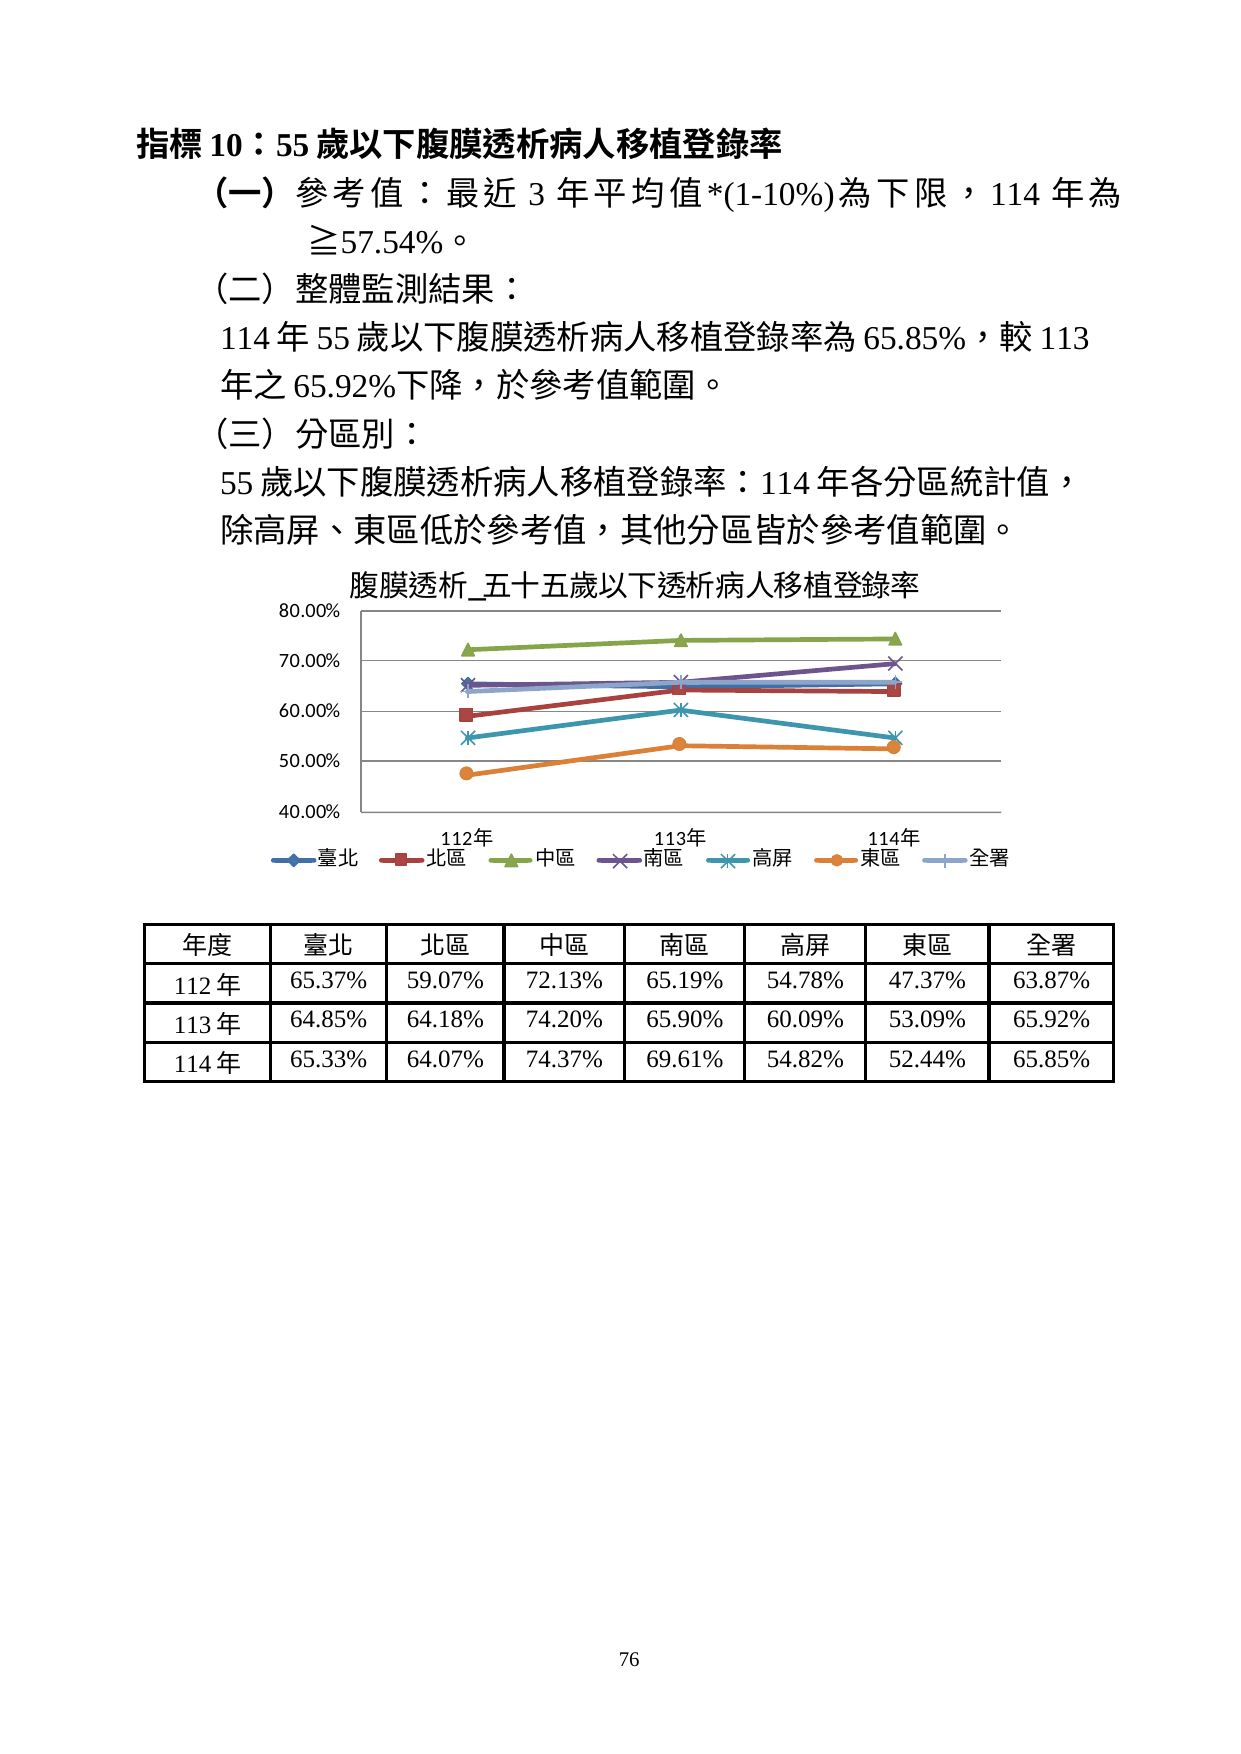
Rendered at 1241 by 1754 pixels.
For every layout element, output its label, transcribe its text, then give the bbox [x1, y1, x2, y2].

table_cell 65.90% [626, 1005, 743, 1041]
table_cell 53.09% [867, 1005, 987, 1041]
list 參考值：最近3年平均值*(1-10%)為下限，114年為≧57.54%。 [195, 166, 1122, 263]
table_header 北區 [388, 926, 502, 962]
table_cell 64.85% [272, 1005, 385, 1041]
table_cell 113年 [146, 1005, 269, 1041]
table_cell 74.20% [506, 1005, 623, 1041]
table_cell 54.82% [746, 1044, 864, 1080]
text 114年55歲以下腹膜透析病人移植登錄率為65.85%，較113年之65.92%下降，於參考值範圍。 [220, 311, 1111, 407]
table_cell 65.92% [991, 1005, 1112, 1041]
text 55歲以下腹膜透析病人移植登錄率：114年各分區統計值，除高屏、東區低於參考值，其他分區皆於參考值範圍。 [220, 456, 1111, 552]
subtitle 指標10：55歲以下腹膜透析病人移植登錄率 [136, 118, 1122, 166]
list 分區別： [195, 407, 1122, 456]
table_cell 65.85% [991, 1044, 1112, 1080]
table_cell 112年 [146, 965, 269, 1001]
table_cell 64.07% [388, 1044, 502, 1080]
table_cell 64.18% [388, 1005, 502, 1041]
table_header 高屏 [746, 926, 864, 962]
table_cell 54.78% [746, 965, 864, 1001]
table_cell 69.61% [626, 1044, 743, 1080]
table_cell 47.37% [867, 965, 987, 1001]
table_header 中區 [506, 926, 623, 962]
table_header 全署 [991, 926, 1112, 962]
table_cell 65.33% [272, 1044, 385, 1080]
list 整體監測結果： [195, 263, 1122, 311]
table_cell 74.37% [506, 1044, 623, 1080]
table_header 臺北 [272, 926, 385, 962]
table_header 年度 [146, 926, 269, 962]
table_cell 52.44% [867, 1044, 987, 1080]
table_header 東區 [867, 926, 987, 962]
table_header 南區 [626, 926, 743, 962]
table_cell 114年 [146, 1044, 269, 1080]
table_cell 72.13% [506, 965, 623, 1001]
table_cell 60.09% [746, 1005, 864, 1041]
table_cell 63.87% [991, 965, 1112, 1001]
table_cell 65.19% [626, 965, 743, 1001]
table_cell 65.37% [272, 965, 385, 1001]
table_cell 59.07% [388, 965, 502, 1001]
